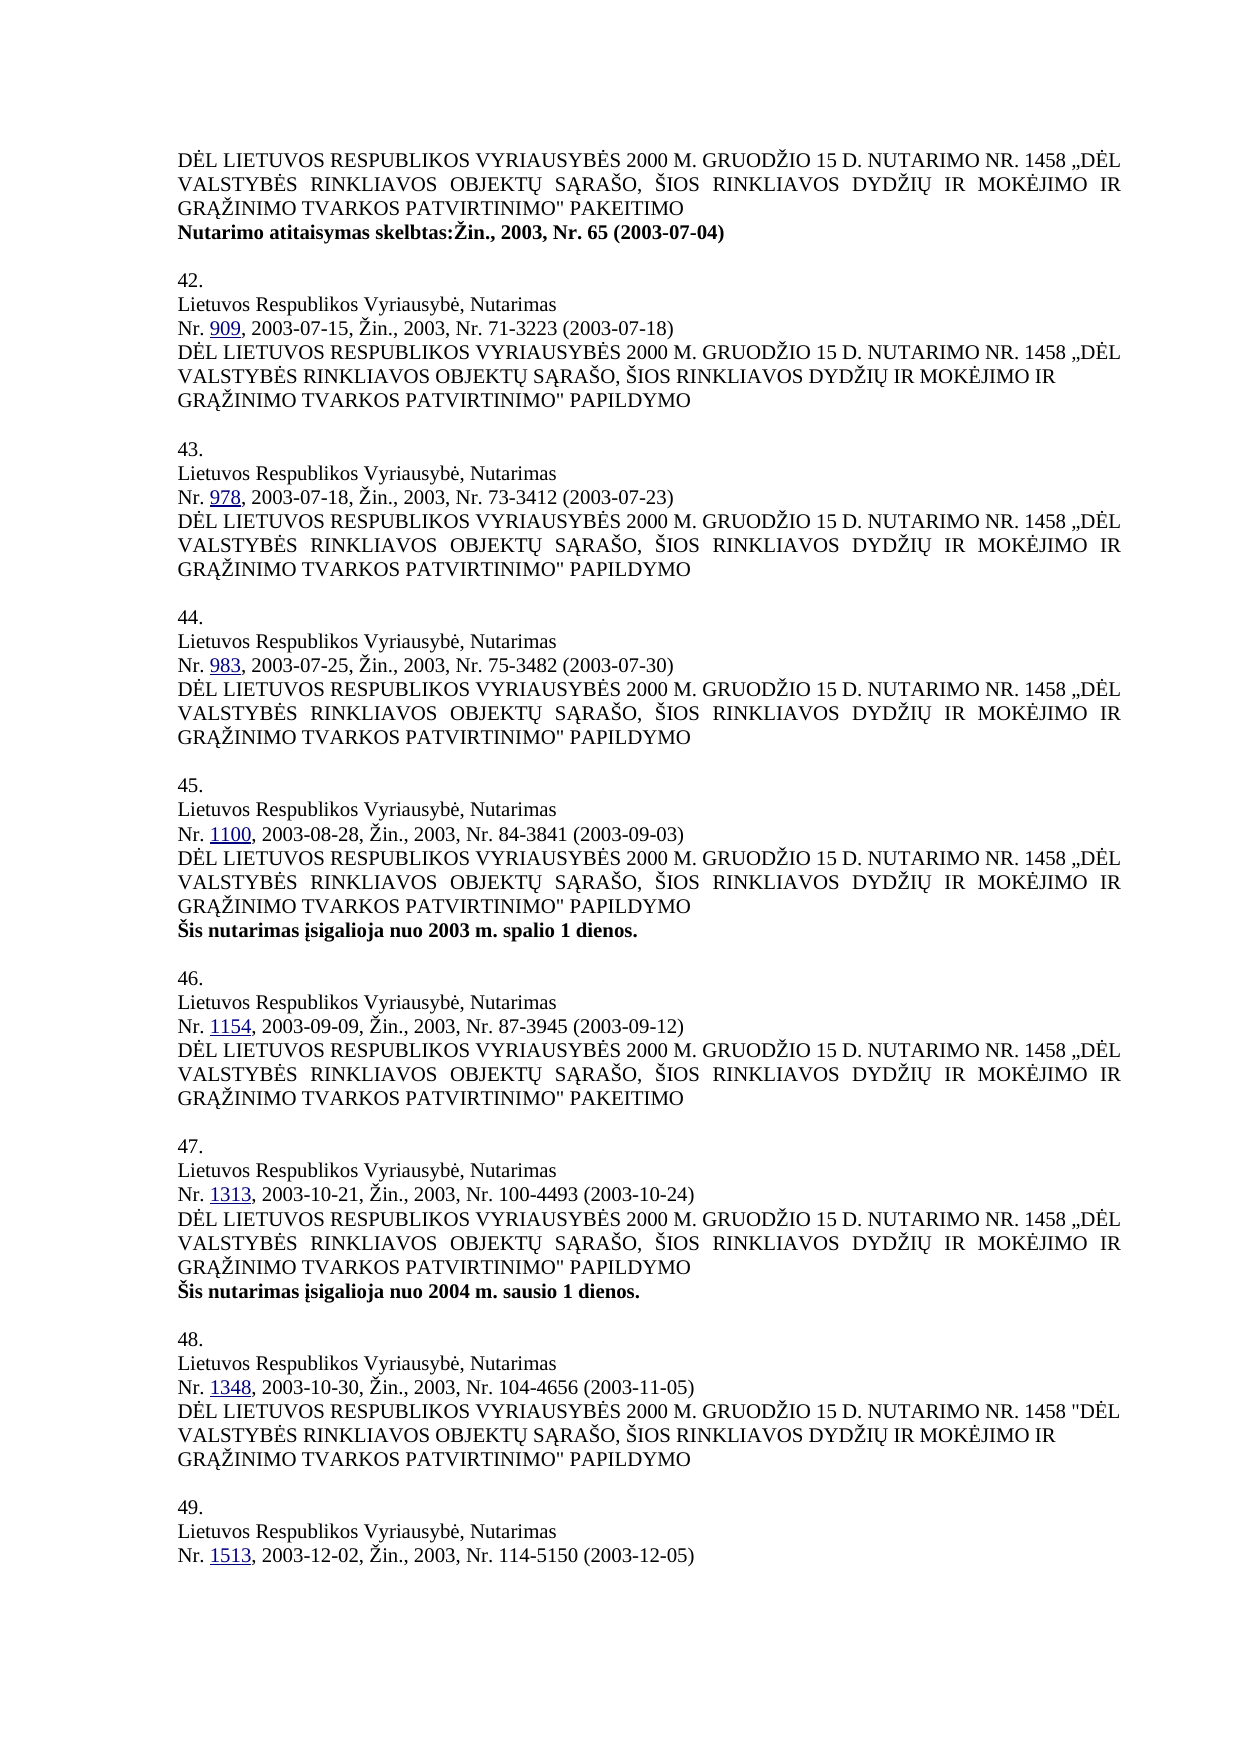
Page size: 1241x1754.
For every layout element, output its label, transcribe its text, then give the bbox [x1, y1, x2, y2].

text Lietuvos Respublikos Vyriausybė, Nutarimas [177, 461, 1122, 484]
text 48. [177, 1327, 1122, 1351]
text Nr. 909, 2003-07-15, Žin., 2003, Nr. 71-3223 (2003-07-18) [177, 316, 1122, 340]
text Lietuvos Respublikos Vyriausybė, Nutarimas [177, 1519, 1122, 1543]
text Šis nutarimas įsigalioja nuo 2003 m. spalio 1 dienos. [177, 918, 1122, 942]
text Lietuvos Respublikos Vyriausybė, Nutarimas [177, 629, 1122, 653]
text 45. [177, 773, 1122, 797]
text DĖL LIETUVOS RESPUBLIKOS VYRIAUSYBĖS 2000 M. GRUODŽIO 15 D. NUTARIMO NR. 1458 „DĖL VALSTYBĖS RINKLIAVOS OBJEKTŲ SĄRAŠO, ŠIOS RINKLIAVOS DYDŽIŲ IR MOKĖJIMO IR GRĄŽINIMO TVARKOS PATVIRTINIMO" PAKEITIMO [177, 148, 1122, 220]
text Nr. 978, 2003-07-18, Žin., 2003, Nr. 73-3412 (2003-07-23) [177, 484, 1122, 509]
text DĖL LIETUVOS RESPUBLIKOS VYRIAUSYBĖS 2000 M. GRUODŽIO 15 D. NUTARIMO NR. 1458 „DĖL VALSTYBĖS RINKLIAVOS OBJEKTŲ SĄRAŠO, ŠIOS RINKLIAVOS DYDŽIŲ IR MOKĖJIMO IR GRĄŽINIMO TVARKOS PATVIRTINIMO" PAPILDYMO [177, 1206, 1122, 1279]
text Nr. 1100, 2003-08-28, Žin., 2003, Nr. 84-3841 (2003-09-03) [177, 821, 1122, 846]
text 47. [177, 1134, 1122, 1158]
text Lietuvos Respublikos Vyriausybė, Nutarimas [177, 990, 1122, 1014]
text 44. [177, 605, 1122, 629]
text 43. [177, 436, 1122, 461]
text DĖL LIETUVOS RESPUBLIKOS VYRIAUSYBĖS 2000 M. GRUODŽIO 15 D. NUTARIMO NR. 1458 „DĖL VALSTYBĖS RINKLIAVOS OBJEKTŲ SĄRAŠO, ŠIOS RINKLIAVOS DYDŽIŲ IR MOKĖJIMO IR GRĄŽINIMO TVARKOS PATVIRTINIMO" PAPILDYMO [177, 846, 1122, 918]
text Lietuvos Respublikos Vyriausybė, Nutarimas [177, 797, 1122, 821]
text Nr. 1154, 2003-09-09, Žin., 2003, Nr. 87-3945 (2003-09-12) [177, 1014, 1122, 1038]
text Nr. 1513, 2003-12-02, Žin., 2003, Nr. 114-5150 (2003-12-05) [177, 1543, 1122, 1567]
text 46. [177, 966, 1122, 990]
text DĖL LIETUVOS RESPUBLIKOS VYRIAUSYBĖS 2000 M. GRUODŽIO 15 D. NUTARIMO NR. 1458 „DĖL VALSTYBĖS RINKLIAVOS OBJEKTŲ SĄRAŠO, ŠIOS RINKLIAVOS DYDŽIŲ IR MOKĖJIMO IR GRĄŽINIMO TVARKOS PATVIRTINIMO" PAPILDYMO [177, 340, 1122, 412]
text Šis nutarimas įsigalioja nuo 2004 m. sausio 1 dienos. [177, 1279, 1122, 1303]
text DĖL LIETUVOS RESPUBLIKOS VYRIAUSYBĖS 2000 M. GRUODŽIO 15 D. NUTARIMO NR. 1458 „DĖL VALSTYBĖS RINKLIAVOS OBJEKTŲ SĄRAŠO, ŠIOS RINKLIAVOS DYDŽIŲ IR MOKĖJIMO IR GRĄŽINIMO TVARKOS PATVIRTINIMO" PAPILDYMO [177, 509, 1122, 581]
text Lietuvos Respublikos Vyriausybė, Nutarimas [177, 1158, 1122, 1182]
text Nr. 1348, 2003-10-30, Žin., 2003, Nr. 104-4656 (2003-11-05) [177, 1375, 1122, 1399]
text Nr. 983, 2003-07-25, Žin., 2003, Nr. 75-3482 (2003-07-30) [177, 653, 1122, 677]
text Nutarimo atitaisymas skelbtas:Žin., 2003, Nr. 65 (2003-07-04) [177, 220, 1122, 244]
text Nr. 1313, 2003-10-21, Žin., 2003, Nr. 100-4493 (2003-10-24) [177, 1182, 1122, 1206]
text Lietuvos Respublikos Vyriausybė, Nutarimas [177, 292, 1122, 316]
text 42. [177, 268, 1122, 292]
text 49. [177, 1495, 1122, 1519]
text DĖL LIETUVOS RESPUBLIKOS VYRIAUSYBĖS 2000 M. GRUODŽIO 15 D. NUTARIMO NR. 1458 „DĖL VALSTYBĖS RINKLIAVOS OBJEKTŲ SĄRAŠO, ŠIOS RINKLIAVOS DYDŽIŲ IR MOKĖJIMO IR GRĄŽINIMO TVARKOS PATVIRTINIMO" PAPILDYMO [177, 677, 1122, 749]
text Lietuvos Respublikos Vyriausybė, Nutarimas [177, 1351, 1122, 1375]
text DĖL LIETUVOS RESPUBLIKOS VYRIAUSYBĖS 2000 M. GRUODŽIO 15 D. NUTARIMO NR. 1458 "DĖL VALSTYBĖS RINKLIAVOS OBJEKTŲ SĄRAŠO, ŠIOS RINKLIAVOS DYDŽIŲ IR MOKĖJIMO IR GRĄŽINIMO TVARKOS PATVIRTINIMO" PAPILDYMO [177, 1399, 1122, 1471]
text DĖL LIETUVOS RESPUBLIKOS VYRIAUSYBĖS 2000 M. GRUODŽIO 15 D. NUTARIMO NR. 1458 „DĖL VALSTYBĖS RINKLIAVOS OBJEKTŲ SĄRAŠO, ŠIOS RINKLIAVOS DYDŽIŲ IR MOKĖJIMO IR GRĄŽINIMO TVARKOS PATVIRTINIMO" PAKEITIMO [177, 1038, 1122, 1110]
